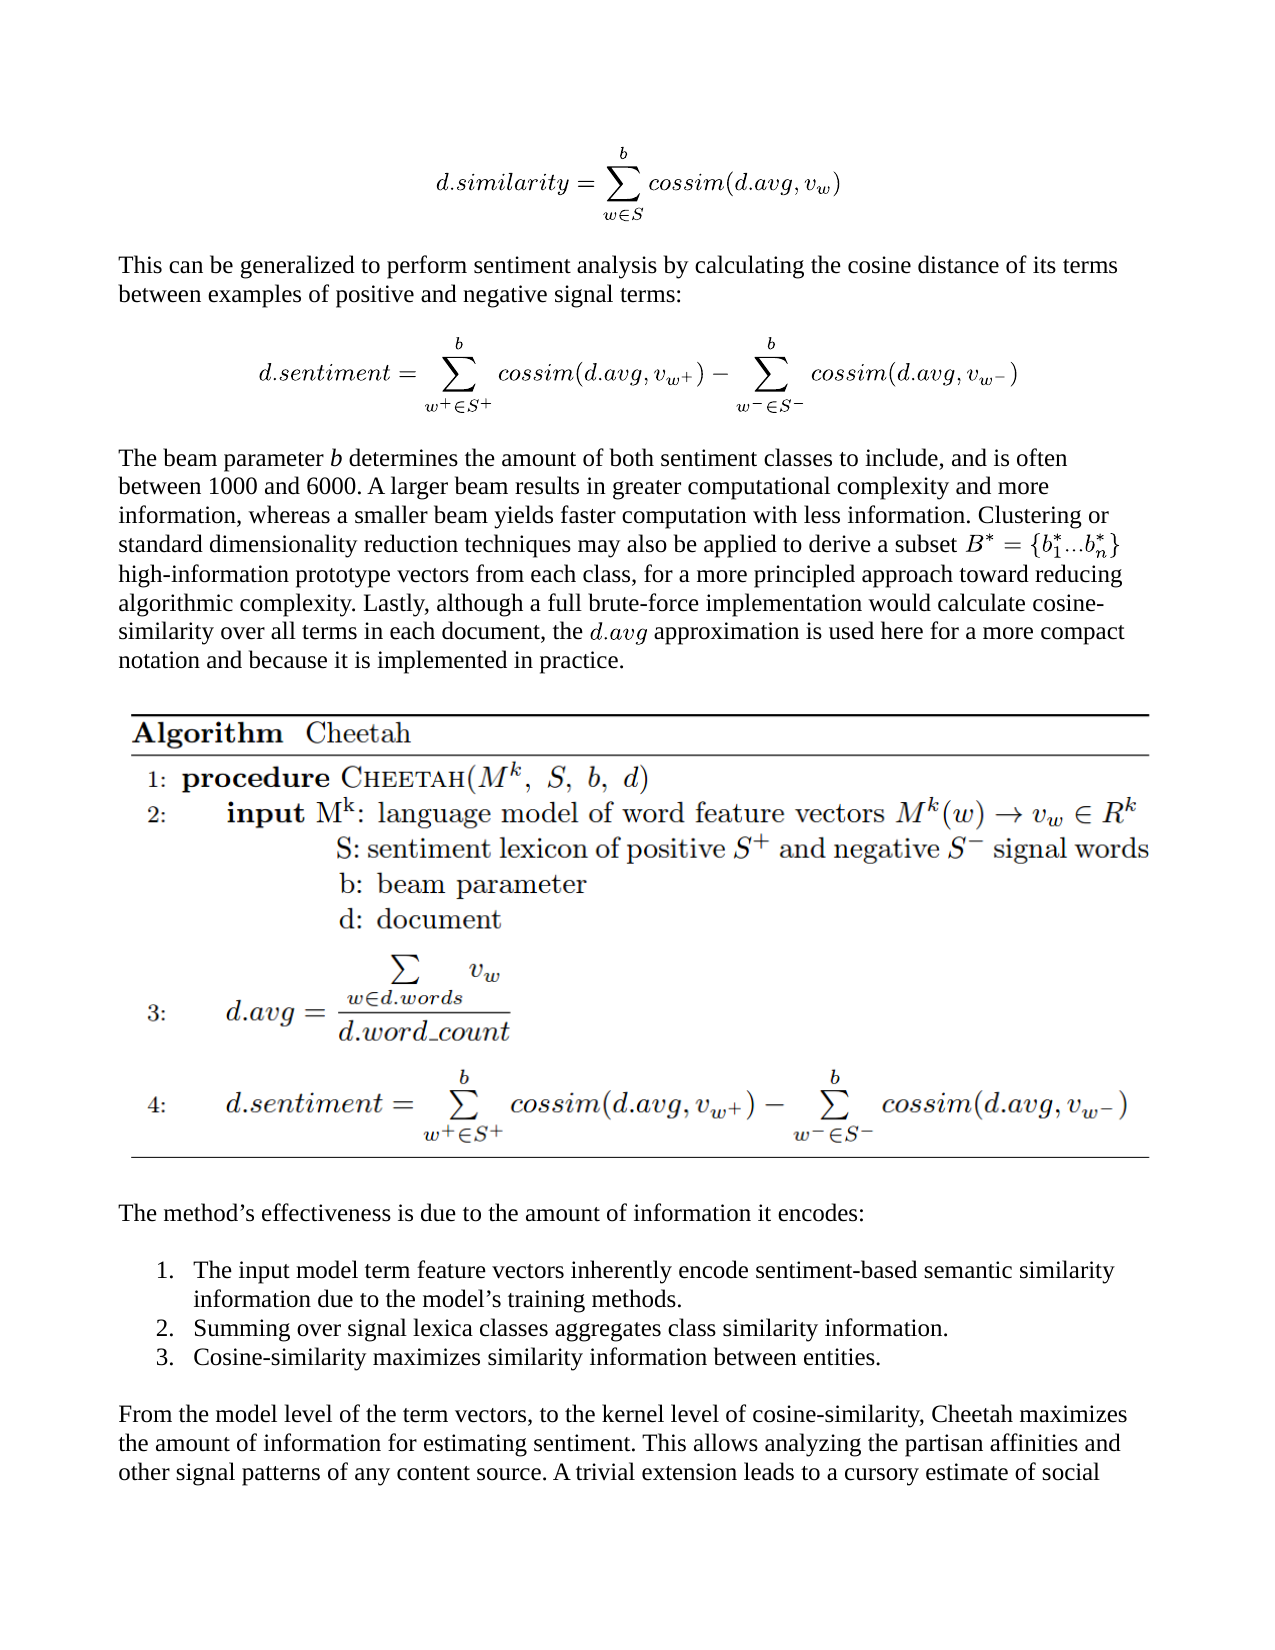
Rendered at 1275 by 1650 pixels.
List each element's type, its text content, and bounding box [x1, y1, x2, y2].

text The method’s effectiveness is due to the amount of information it encodes: [118, 1198, 1157, 1227]
list The input model term feature vectors inherently encode sentiment-based semantic similarity information due to the model’s training methods. [156, 1255, 1157, 1313]
text This can be generalized to perform sentiment analysis by calculating the cosine distance of its terms between examples of positive and negative signal terms: [118, 250, 1157, 307]
picture [118, 702, 1157, 1169]
text The beam parameter b determines the amount of both sentiment classes to include, and is often between 1000 and 6000. A larger beam results in greater computational complexity and more information, whereas a smaller beam yields faster computation with less information. Clustering or standard dimensionality reduction techniques may also be applied to derive a subset high-information prototype vectors from each class, for a more principled approach toward reducing algorithmic complexity. Lastly, although a full brute-force implementation would calculate cosine-similarity over all terms in each document, the approximation is used here for a more compact notation and because it is implemented in practice. [118, 443, 1157, 674]
list Summing over signal lexica classes aggregates class similarity information. [156, 1313, 1157, 1342]
list Cosine-similarity maximizes similarity information between entities. [156, 1342, 1157, 1370]
text From the model level of the term vectors, to the kernel level of cosine-similarity, Cheetah maximizes the amount of information for estimating sentiment. This allows analyzing the partisan affinities and other signal patterns of any content source. A trivial extension leads to a cursory estimate of social [118, 1399, 1157, 1485]
